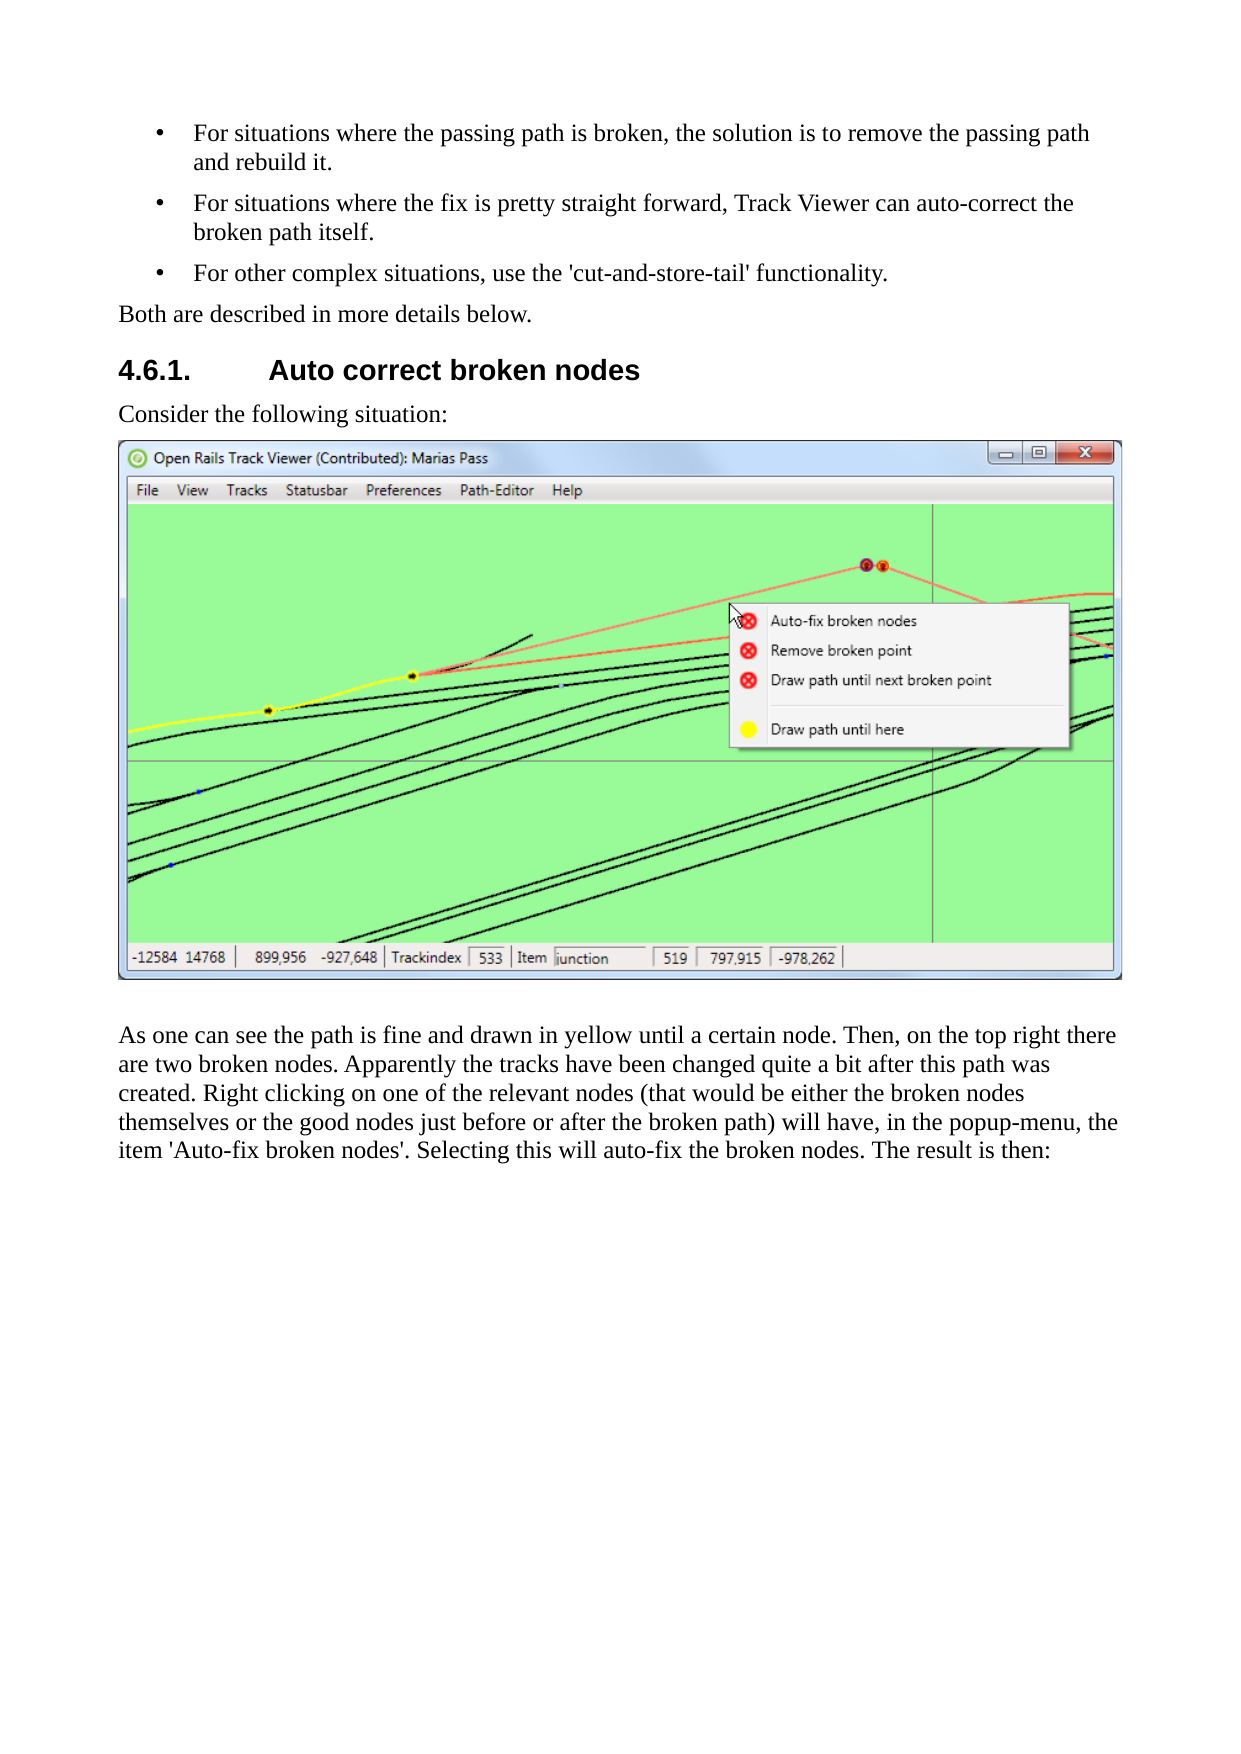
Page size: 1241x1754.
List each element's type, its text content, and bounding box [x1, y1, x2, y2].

list For situations where the passing path is broken, the solution is to remove the passing path and rebuild it. [156, 118, 1122, 176]
list For other complex situations, use the 'cut-and-store-tail' functionality. [156, 258, 1122, 287]
list For situations where the fix is pretty straight forward, Track Viewer can auto-correct the broken path itself. [156, 188, 1122, 246]
text Both are described in more details below. [118, 299, 1122, 328]
picture [118, 440, 1123, 980]
text Consider the following situation: [118, 399, 1122, 428]
subtitle Auto correct broken nodes [118, 353, 1122, 387]
text As one can see the path is fine and drawn in yellow until a certain node. Then, on the top right there are two broken nodes. Apparently the tracks have been changed quite a bit after this path was created. Right clicking on one of the relevant nodes (that would be either the broken nodes themselves or the good nodes just before or after the broken path) will have, in the popup-menu, the item 'Auto-fix broken nodes'. Selecting this will auto-fix the broken nodes. The result is then: [118, 1021, 1122, 1164]
